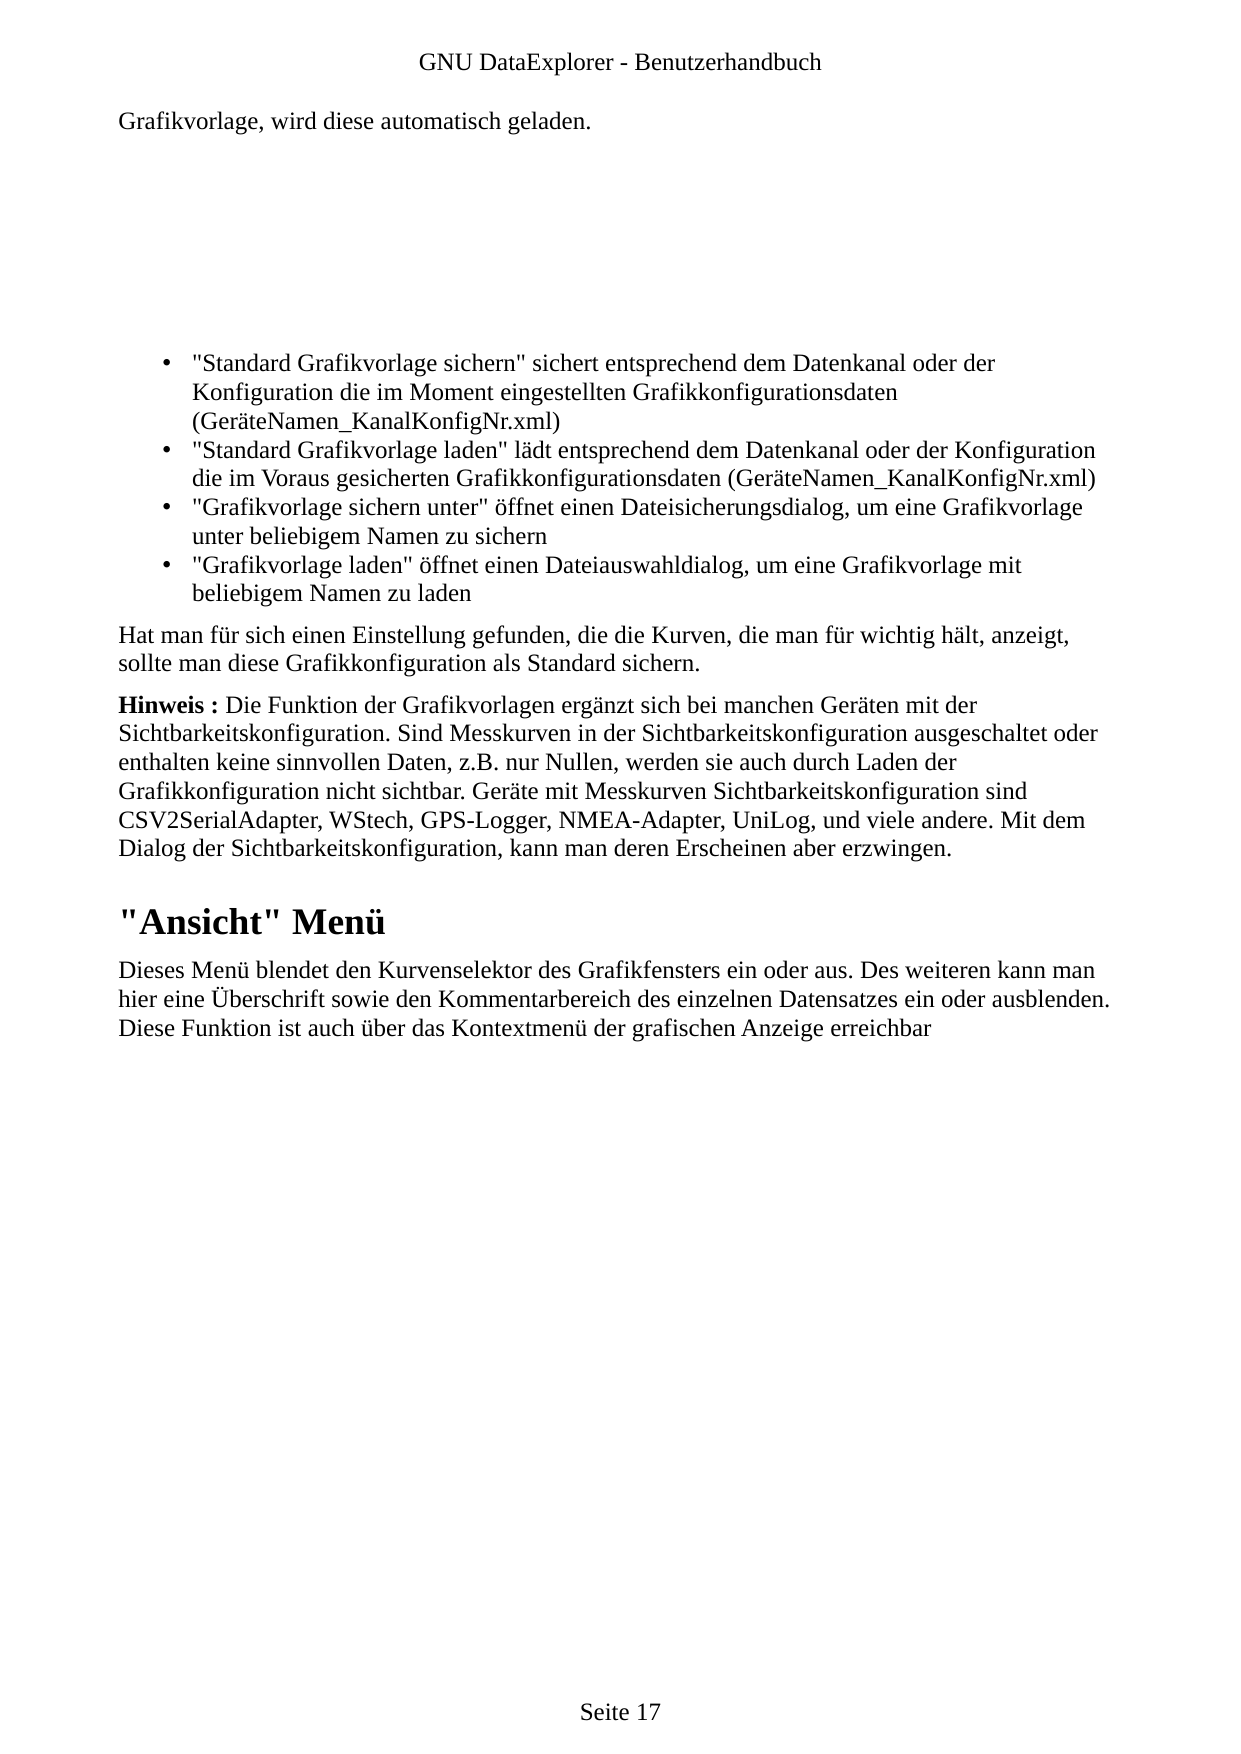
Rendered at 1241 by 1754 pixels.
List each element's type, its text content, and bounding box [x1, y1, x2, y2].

text Grafikvorlage, wird diese automatisch geladen. [118, 106, 1122, 135]
list "Standard Grafikvorlage laden" lädt entsprechend dem Datenkanal oder der Konfiguration die im Voraus gesicherten Grafikkonfigurationsdaten (GeräteNamen_KanalKonfigNr.xml) [162, 435, 1122, 492]
text Hinweis : Die Funktion der Grafikvorlagen ergänzt sich bei manchen Geräten mit der Sichtbarkeitskonfiguration. Sind Messkurven in der Sichtbarkeitskonfiguration ausgeschaltet oder enthalten keine sinnvollen Daten, z.B. nur Nullen, werden sie auch durch Laden der Grafikkonfiguration nicht sichtbar. Geräte mit Messkurven Sichtbarkeitskonfiguration sind CSV2SerialAdapter, WStech, GPS-Logger, NMEA-Adapter, UniLog, und viele andere. Mit dem Dialog der Sichtbarkeitskonfiguration, kann man deren Erscheinen aber erzwingen. [118, 690, 1122, 862]
text Hat man für sich einen Einstellung gefunden, die die Kurven, die man für wichtig hält, anzeigt, sollte man diese Grafikkonfiguration als Standard sichern. [118, 620, 1122, 677]
list "Grafikvorlage laden" öffnet einen Dateiauswahldialog, um eine Grafikvorlage mit beliebigem Namen zu laden [162, 550, 1122, 607]
list "Grafikvorlage sichern unter" öffnet einen Dateisicherungsdialog, um eine Grafikvorlage unter beliebigem Namen zu sichern [162, 492, 1122, 550]
text Dieses Menü blendet den Kurvenselektor des Grafikfensters ein oder aus. Des weiteren kann man hier eine Überschrift sowie den Kommentarbereich des einzelnen Datensatzes ein oder ausblenden. Diese Funktion ist auch über das Kontextmenü der grafischen Anzeige erreichbar [118, 955, 1122, 1042]
subtitle "Ansicht" Menü [118, 900, 1122, 943]
list "Standard Grafikvorlage sichern" sichert entsprechend dem Datenkanal oder der Konfiguration die im Moment eingestellten Grafikkonfigurationsdaten (GeräteNamen_KanalKonfigNr.xml) [162, 348, 1122, 435]
